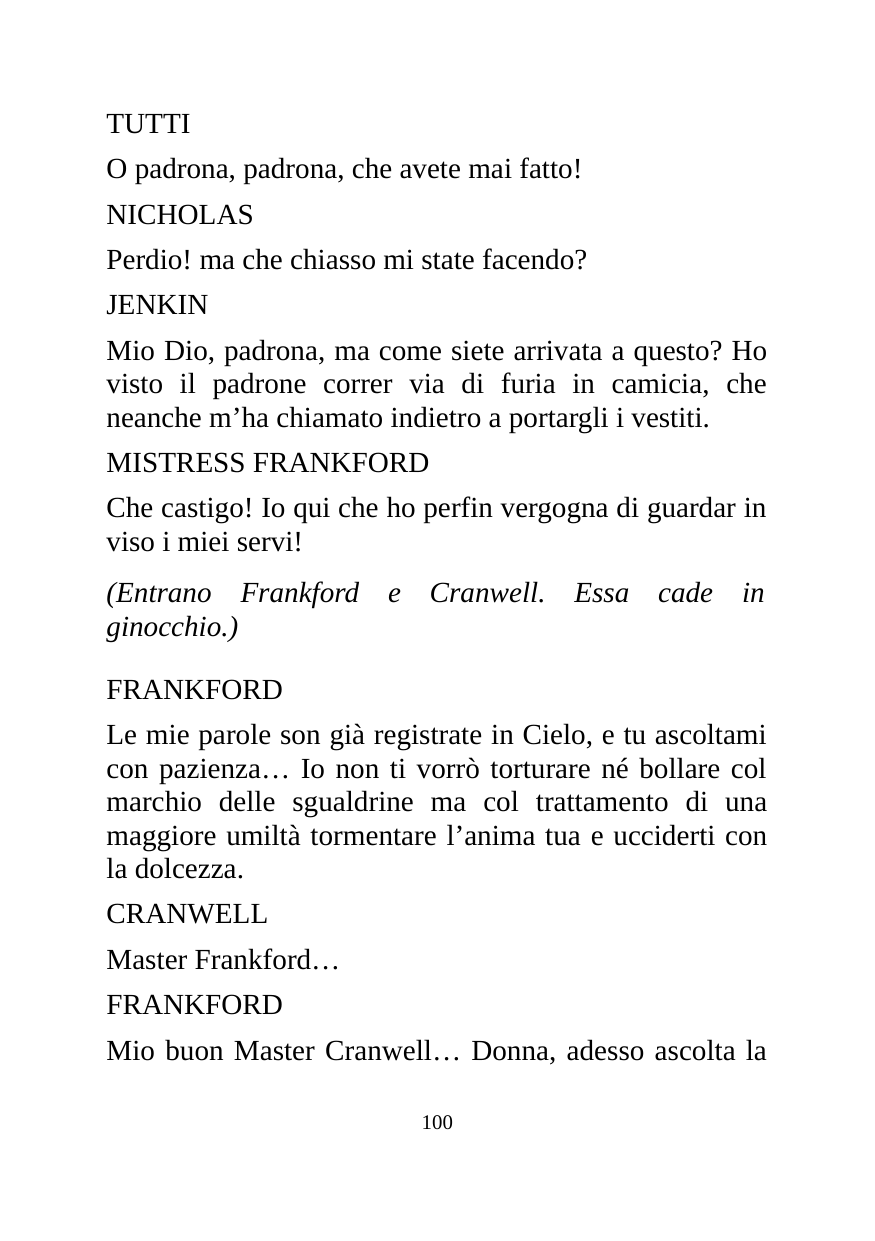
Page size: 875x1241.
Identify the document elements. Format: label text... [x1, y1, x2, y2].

text NICHOLAS [106, 197, 768, 230]
text (Entrano Frankford e Cranwell. Essa cade in ginocchio.) [106, 575, 768, 642]
text MISTRESS FRANKFORD [106, 445, 768, 479]
text Perdio! ma che chiasso mi state facendo? [106, 242, 768, 276]
text FRANKFORD [106, 672, 768, 705]
text TUTTI [106, 106, 768, 140]
text Che castigo! Io qui che ho perfin vergogna di guardar in viso i miei servi! [106, 491, 768, 558]
text Mio buon Master Cranwell… Donna, adesso ascolta la [106, 1033, 768, 1066]
text JENKIN [106, 287, 768, 321]
text FRANKFORD [106, 987, 768, 1021]
text Master Frankford… [106, 942, 768, 976]
text CRANWELL [106, 897, 768, 930]
text O padrona, padrona, che avete mai fatto! [106, 152, 768, 185]
text Le mie parole son già registrate in Cielo, e tu ascoltami con pazienza… Io non ti vorrò torturare né bollare col marchio delle sgualdrine ma col trattamento di una maggiore umiltà tormentare l’anima tua e ucciderti con la dolcezza. [106, 717, 768, 885]
text Mio Dio, padrona, ma come siete arrivata a questo? Ho visto il padrone correr via di furia in camicia, che neanche m’ha chiamato indietro a portargli i vestiti. [106, 333, 768, 433]
